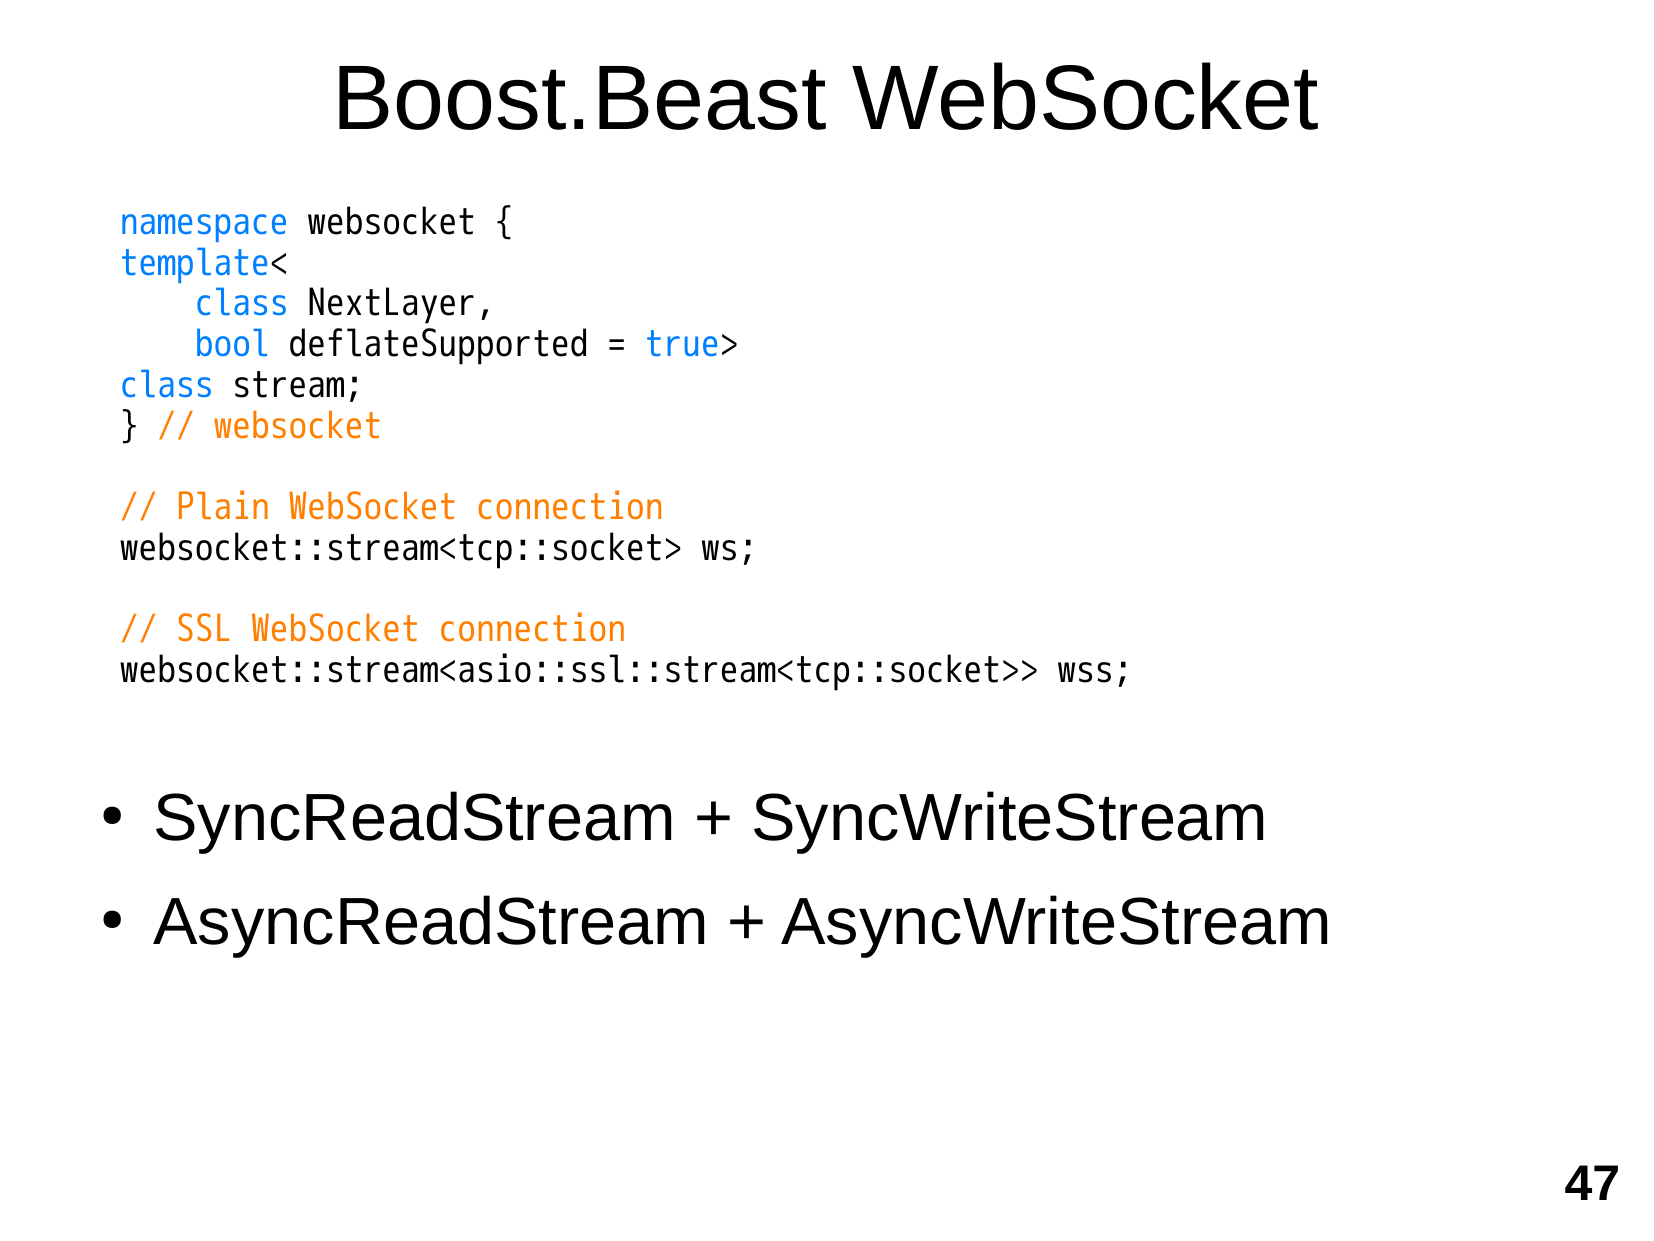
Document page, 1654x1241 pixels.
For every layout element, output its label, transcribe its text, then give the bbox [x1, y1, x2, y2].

text_box namespace websocket { template< class NextLayer, bool deflateSupported = true> class stream; } // websocket // Plain WebSocket connection websocket::stream<tcp::socket> ws; // SSL WebSocket connection websocket::stream<asio::ssl::stream<tcp::socket>> wss; [104, 195, 1575, 696]
title Boost.Beast WebSocket [82, 15, 1571, 181]
list SyncReadStream + SyncWriteStream AsyncReadStream + AsyncWriteStream [82, 780, 1571, 991]
